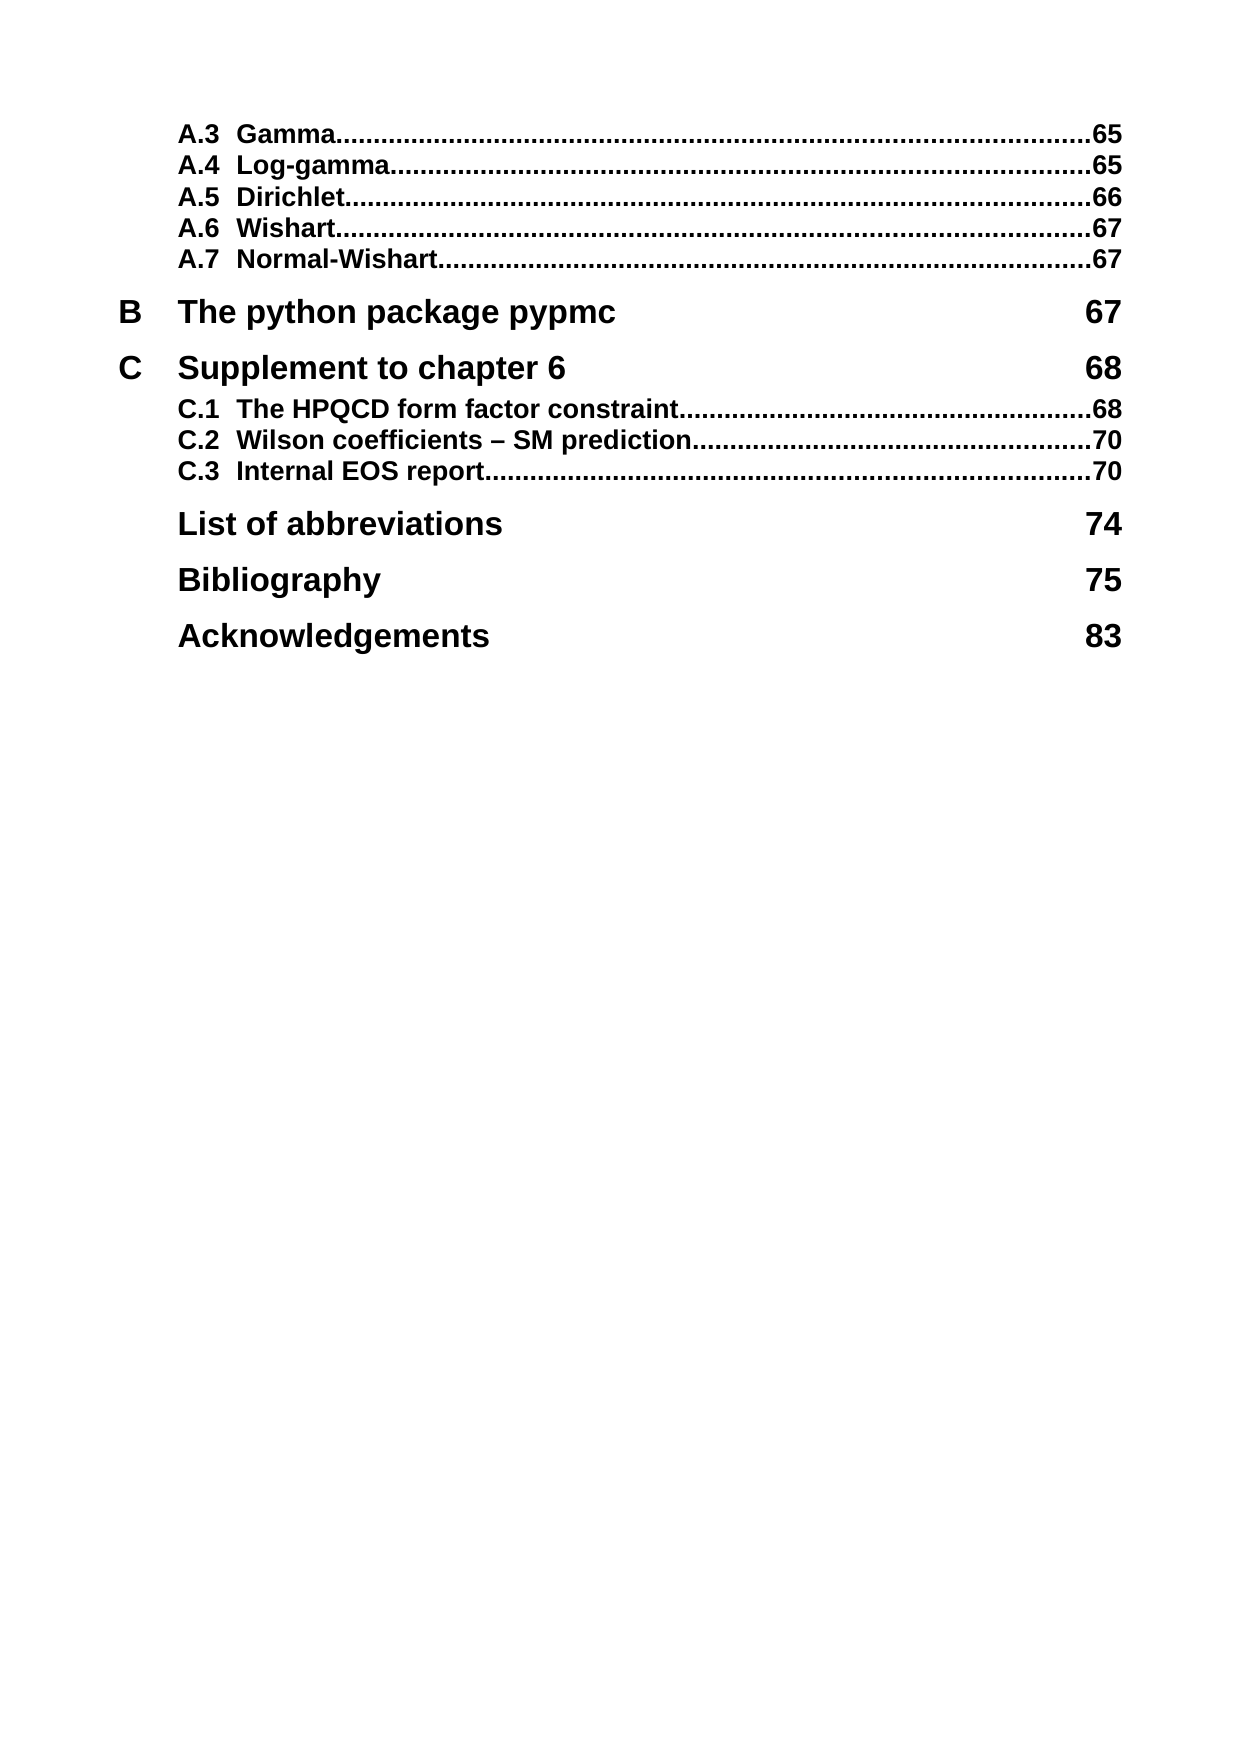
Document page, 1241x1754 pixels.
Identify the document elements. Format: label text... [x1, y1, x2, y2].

text C.2 Wilson coefficients – SM prediction 70 [118, 424, 1122, 455]
text A.5 Dirichlet 66 [118, 181, 1122, 212]
text C.3 Internal EOS report 70 [118, 455, 1122, 486]
text Bibliography 75 [118, 560, 1122, 599]
text Acknowledgements 83 [118, 616, 1122, 655]
text B The python package pypmc 67 [118, 292, 1122, 331]
text A.3 Gamma 65 [118, 118, 1122, 149]
text A.7 Normal-Wishart 67 [118, 243, 1122, 274]
text C Supplement to chapter 6 68 [118, 348, 1122, 387]
text A.4 Log-gamma 65 [118, 149, 1122, 181]
text C.1 The HPQCD form factor constraint 68 [118, 393, 1122, 424]
text List of abbreviations 74 [118, 504, 1122, 542]
text A.6 Wishart 67 [118, 212, 1122, 243]
